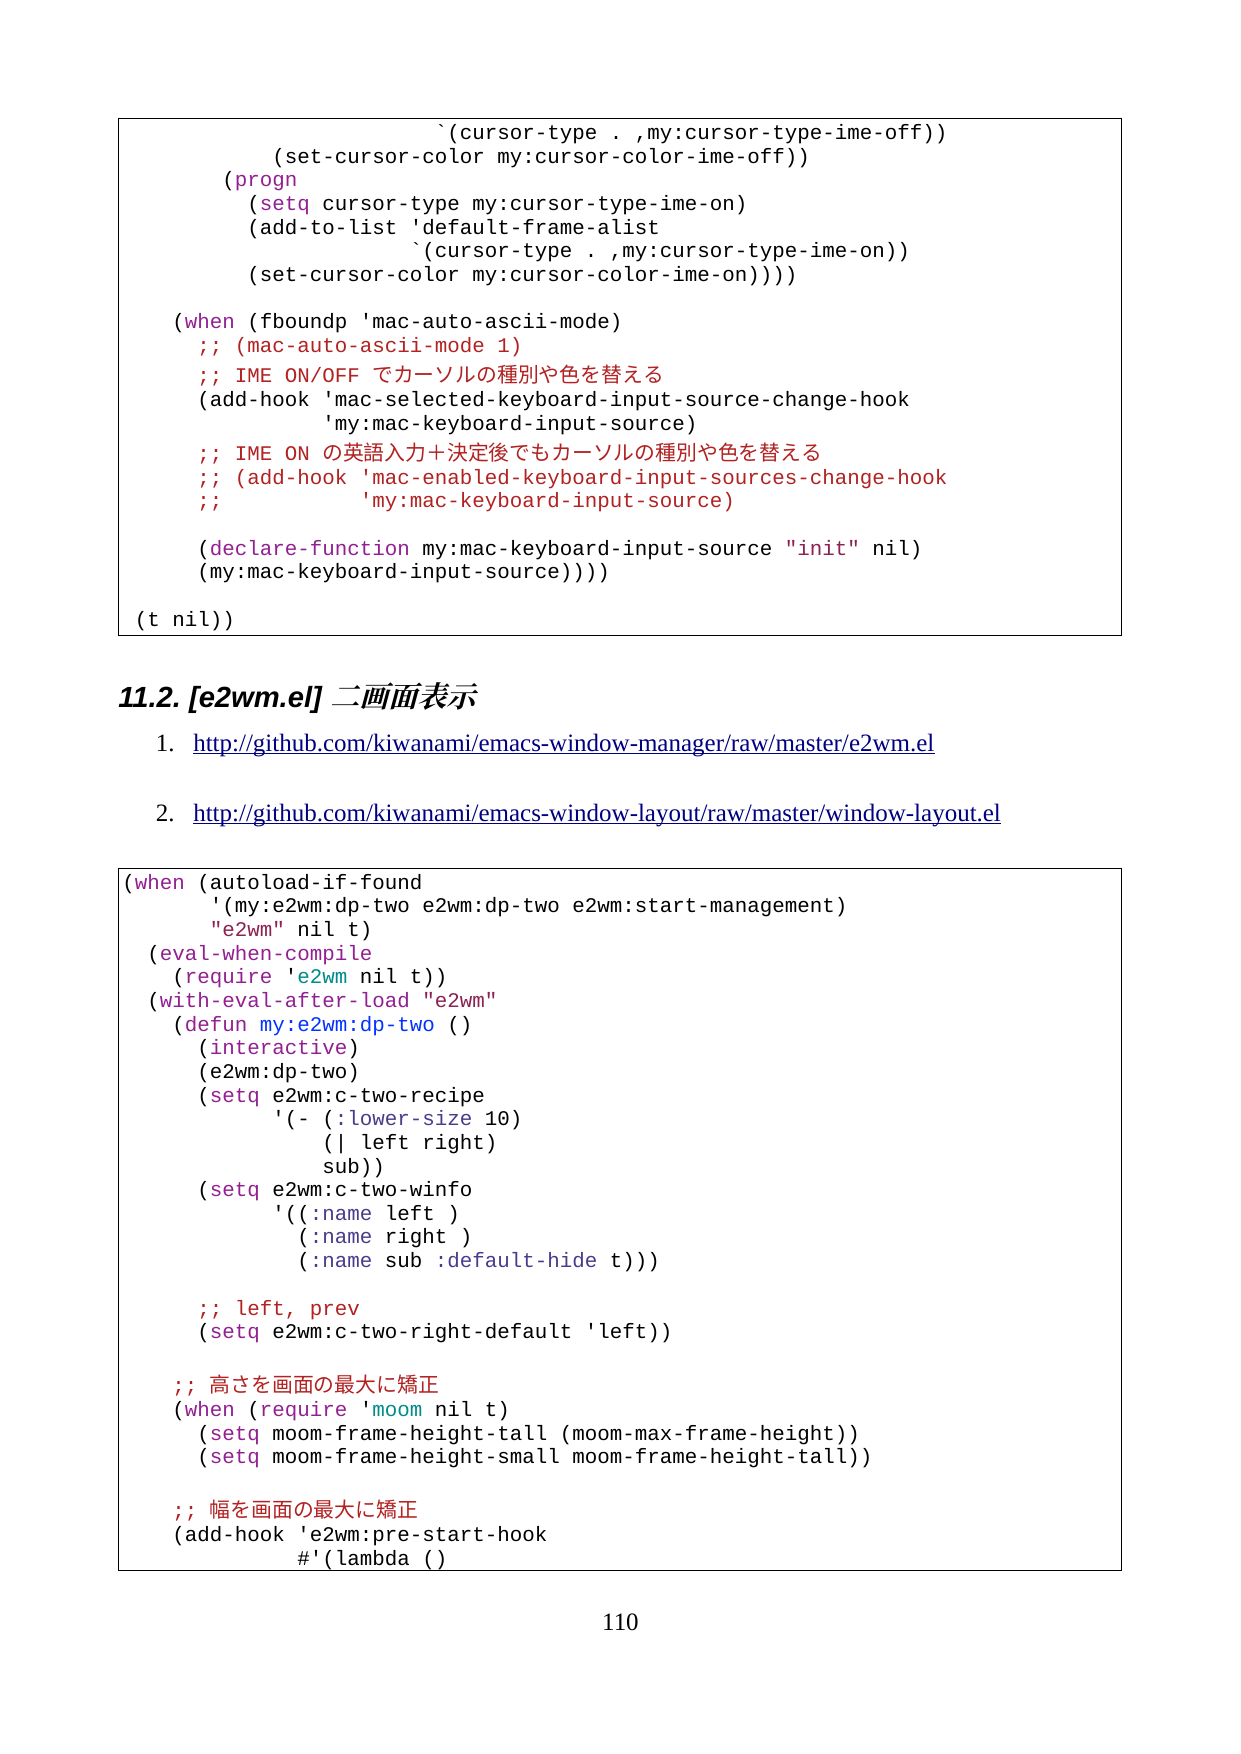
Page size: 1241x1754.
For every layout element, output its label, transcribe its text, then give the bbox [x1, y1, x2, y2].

text (| left right) [119, 1128, 1121, 1152]
text ;; 高さを画面の最大に矯正 [119, 1364, 1121, 1395]
text (with-eval-after-load "e2wm" [119, 986, 1121, 1010]
text ;; 'my:mac-keyboard-input-source) [119, 486, 1121, 510]
text (add-hook 'mac-selected-keyboard-input-source-change-hook [119, 385, 1121, 409]
text (when (require 'moom nil t) [119, 1395, 1121, 1418]
text ;; (add-hook 'mac-enabled-keyboard-input-sources-change-hook [119, 463, 1121, 486]
subtitle [e2wm.el] 二画面表示 [118, 673, 1122, 715]
text (setq cursor-type my:cursor-type-ime-on) [119, 189, 1121, 213]
text ;; 幅を画面の最大に矯正 [119, 1489, 1121, 1520]
text sub)) [119, 1152, 1121, 1175]
text (:name sub :default-hide t))) [119, 1246, 1121, 1270]
text '(- (:lower-size 10) [119, 1104, 1121, 1128]
text (progn [119, 165, 1121, 189]
text `(cursor-type . ,my:cursor-type-ime-off)) [119, 119, 1121, 142]
text (setq e2wm:c-two-recipe [119, 1081, 1121, 1104]
text (t nil)) [119, 604, 1121, 635]
text (setq moom-frame-height-tall (moom-max-frame-height)) [119, 1418, 1121, 1442]
text (setq e2wm:c-two-winfo [119, 1175, 1121, 1199]
text (add-hook 'e2wm:pre-start-hook [119, 1520, 1121, 1543]
list http://github.com/kiwanami/emacs-window-layout/raw/master/window-layout.el [156, 798, 1122, 855]
text ;; (mac-auto-ascii-mode 1) [119, 331, 1121, 354]
list http://github.com/kiwanami/emacs-window-manager/raw/master/e2wm.el [156, 728, 1122, 785]
text (add-to-list 'default-frame-alist [119, 213, 1121, 236]
text (my:mac-keyboard-input-source)))) [119, 557, 1121, 581]
text '(my:e2wm:dp-two e2wm:dp-two e2wm:start-management) [119, 892, 1121, 915]
text (setq moom-frame-height-small moom-frame-height-tall)) [119, 1442, 1121, 1466]
text (set-cursor-color my:cursor-color-ime-on)))) [119, 260, 1121, 284]
text "e2wm" nil t) [119, 915, 1121, 939]
text (declare-function my:mac-keyboard-input-source "init" nil) [119, 534, 1121, 557]
text (when (autoload-if-found [119, 869, 1121, 892]
text ;; IME ON/OFF でカーソルの種別や色を替える [119, 354, 1121, 385]
text ;; left, prev [119, 1293, 1121, 1317]
text '((:name left ) [119, 1199, 1121, 1223]
text 'my:mac-keyboard-input-source) [119, 409, 1121, 432]
text (eval-when-compile [119, 939, 1121, 962]
text (when (fboundp 'mac-auto-ascii-mode) [119, 307, 1121, 331]
text `(cursor-type . ,my:cursor-type-ime-on)) [119, 236, 1121, 260]
text (setq e2wm:c-two-right-default 'left)) [119, 1317, 1121, 1341]
text (require 'e2wm nil t)) [119, 962, 1121, 986]
text ;; IME ON の英語入力＋決定後でもカーソルの種別や色を替える [119, 432, 1121, 463]
text (:name right ) [119, 1223, 1121, 1246]
text (interactive) [119, 1033, 1121, 1057]
text (defun my:e2wm:dp-two () [119, 1010, 1121, 1033]
text (set-cursor-color my:cursor-color-ime-off)) [119, 142, 1121, 165]
text (e2wm:dp-two) [119, 1057, 1121, 1081]
text #'(lambda () [119, 1543, 1121, 1570]
